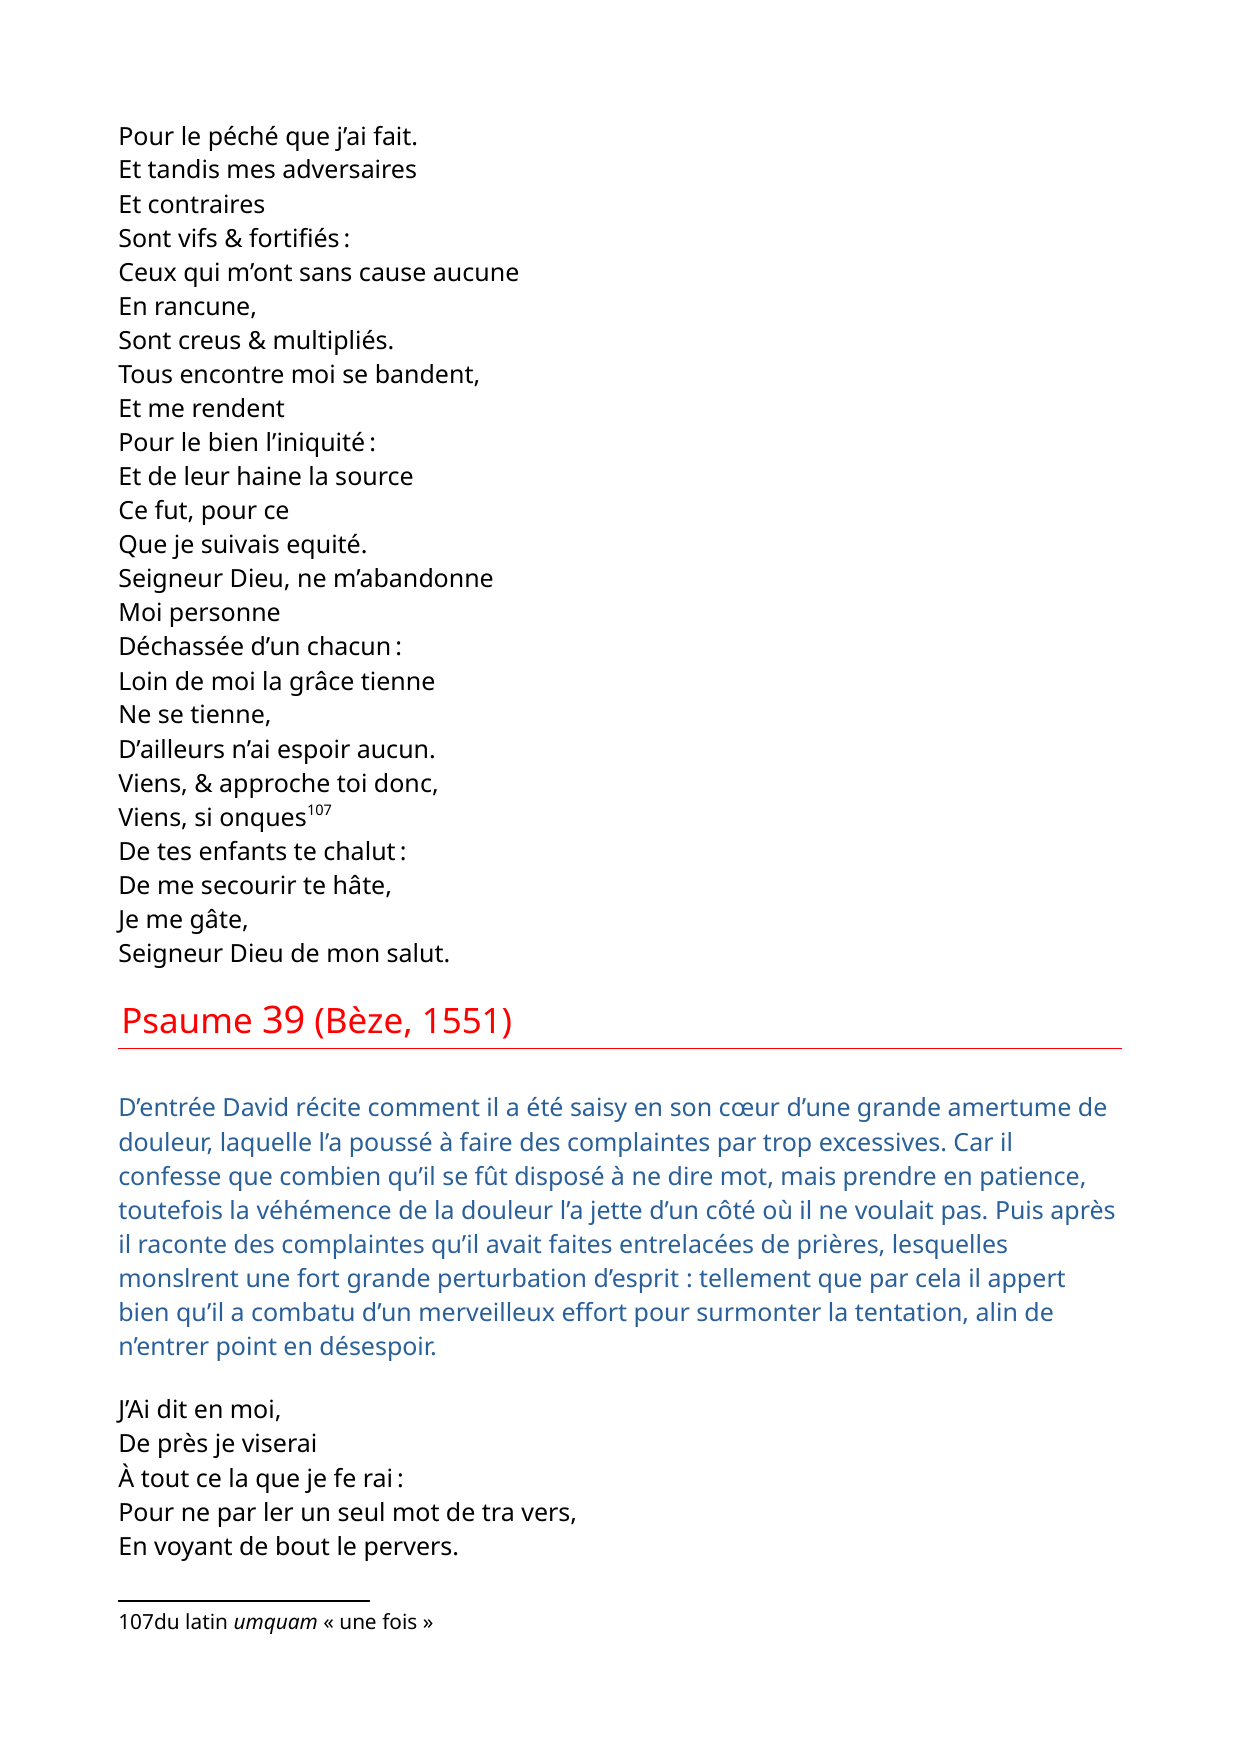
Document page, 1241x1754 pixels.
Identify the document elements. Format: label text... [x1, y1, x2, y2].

text Pour le bien l’iniquité : [118, 425, 1122, 459]
text Et tandis mes adversaires [118, 152, 1122, 186]
text D’ailleurs n’ai espoir aucun. [118, 731, 1122, 765]
text Viens, & approche toi donc, [118, 765, 1122, 799]
text Je me gâte, [118, 902, 1122, 936]
text J’Ai dit en moi, [118, 1392, 1122, 1426]
text Ce fut, pour ce [118, 493, 1122, 527]
text Sont creus & multipliés. [118, 322, 1122, 357]
text Ceux qui m’ont sans cause aucune [118, 254, 1122, 288]
text Et me rendent [118, 391, 1122, 425]
text Viens, si onques [118, 799, 1122, 833]
text En voyant de bout le pervers. [118, 1528, 1122, 1562]
text Et contraires [118, 186, 1122, 220]
text À tout ce la que je fe rai : [118, 1460, 1122, 1494]
text Seigneur Dieu, ne m’abandonne [118, 561, 1122, 595]
text Moi personne [118, 595, 1122, 629]
text Déchassée d’un chacun : [118, 629, 1122, 663]
text De près je viserai [118, 1426, 1122, 1460]
text Pour le péché que j’ai fait. [118, 118, 1122, 152]
text De tes enfants te chalut : [118, 833, 1122, 867]
text Ne se tienne, [118, 697, 1122, 731]
text De me secourir te hâte, [118, 867, 1122, 902]
text D’entrée David récite comment il a été saisy en son cœur d’une grande amertume de douleur, laquelle l’a poussé à faire des complaintes par trop excessives. Car il confesse que combien qu’il se fût disposé à ne dire mot, mais prendre en patience, toutefois la véhémence de la douleur l’a jette d’un côté où il ne voulait pas. Puis après il raconte des complaintes qu’il avait faites entrelacées de prières, lesquelles monslrent une fort grande perturbation d’esprit : tellement que par cela il appert bien qu’il a combatu d’un merveilleux effort pour surmonter la tentation, alin de n’entrer point en désespoir. [118, 1090, 1122, 1363]
text du latin umquam « une fois » [118, 1607, 1122, 1636]
text Pour ne par ler un seul mot de tra vers, [118, 1494, 1122, 1528]
text Tous encontre moi se bandent, [118, 357, 1122, 391]
text En rancune, [118, 288, 1122, 322]
text Seigneur Dieu de mon salut. [118, 936, 1122, 970]
text Et de leur haine la source [118, 459, 1122, 493]
text Sont vifs & fortifiés : [118, 220, 1122, 254]
text Loin de moi la grâce tienne [118, 663, 1122, 697]
subtitle Psaume 39 (Bèze, 1551) [118, 991, 1122, 1048]
text Que je suivais equité. [118, 527, 1122, 561]
